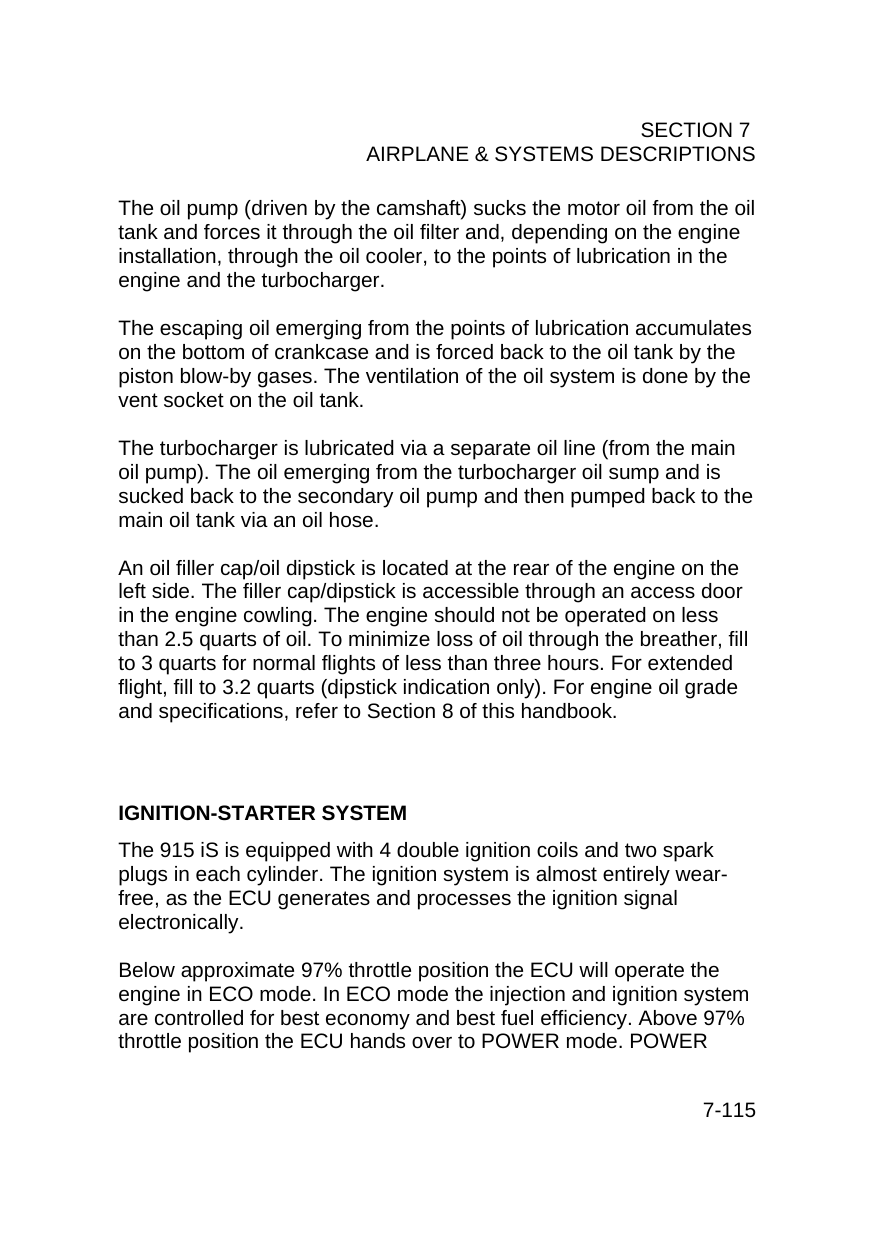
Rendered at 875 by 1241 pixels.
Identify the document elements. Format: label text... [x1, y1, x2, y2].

text An oil filler cap/oil dipstick is located at the rear of the engine on the left side. The filler cap/dipstick is accessible through an access door in the engine cowling. The engine should not be operated on less than 2.5 quarts of oil. To minimize loss of oil through the breather, fill to 3 quarts for normal flights of less than three hours. For extended flight, fill to 3.2 quarts (dipstick indication only). For engine oil grade and specifications, refer to Section 8 of this handbook. [118, 555, 756, 723]
text The turbocharger is lubricated via a separate oil line (from the main oil pump). The oil emerging from the turbocharger oil sump and is sucked back to the secondary oil pump and then pumped back to the [118, 436, 756, 507]
subtitle IGNITION-STARTER SYSTEM [118, 801, 756, 825]
text main oil tank via an oil hose. [118, 507, 756, 531]
text The 915 iS is equipped with 4 double ignition coils and two spark plugs in each cylinder. The ignition system is almost entirely wear-free, as the ECU generates and processes the ignition signal electronically. [118, 838, 756, 933]
text The oil pump (driven by the camshaft) sucks the motor oil from the oil tank and forces it through the oil filter and, depending on the engine installation, through the oil cooler, to the points of lubrication in the engine and the turbocharger. [118, 196, 756, 292]
text The escaping oil emerging from the points of lubrication accumulates on the bottom of crankcase and is forced back to the oil tank by the piston blow-by gases. The ventilation of the oil system is done by the vent socket on the oil tank. [118, 316, 756, 412]
text Below approximate 97% throttle position the ECU will operate the engine in ECO mode. In ECO mode the injection and ignition system are controlled for best economy and best fuel efficiency. Above 97% throttle position the ECU hands over to POWER mode. POWER [118, 957, 756, 1053]
